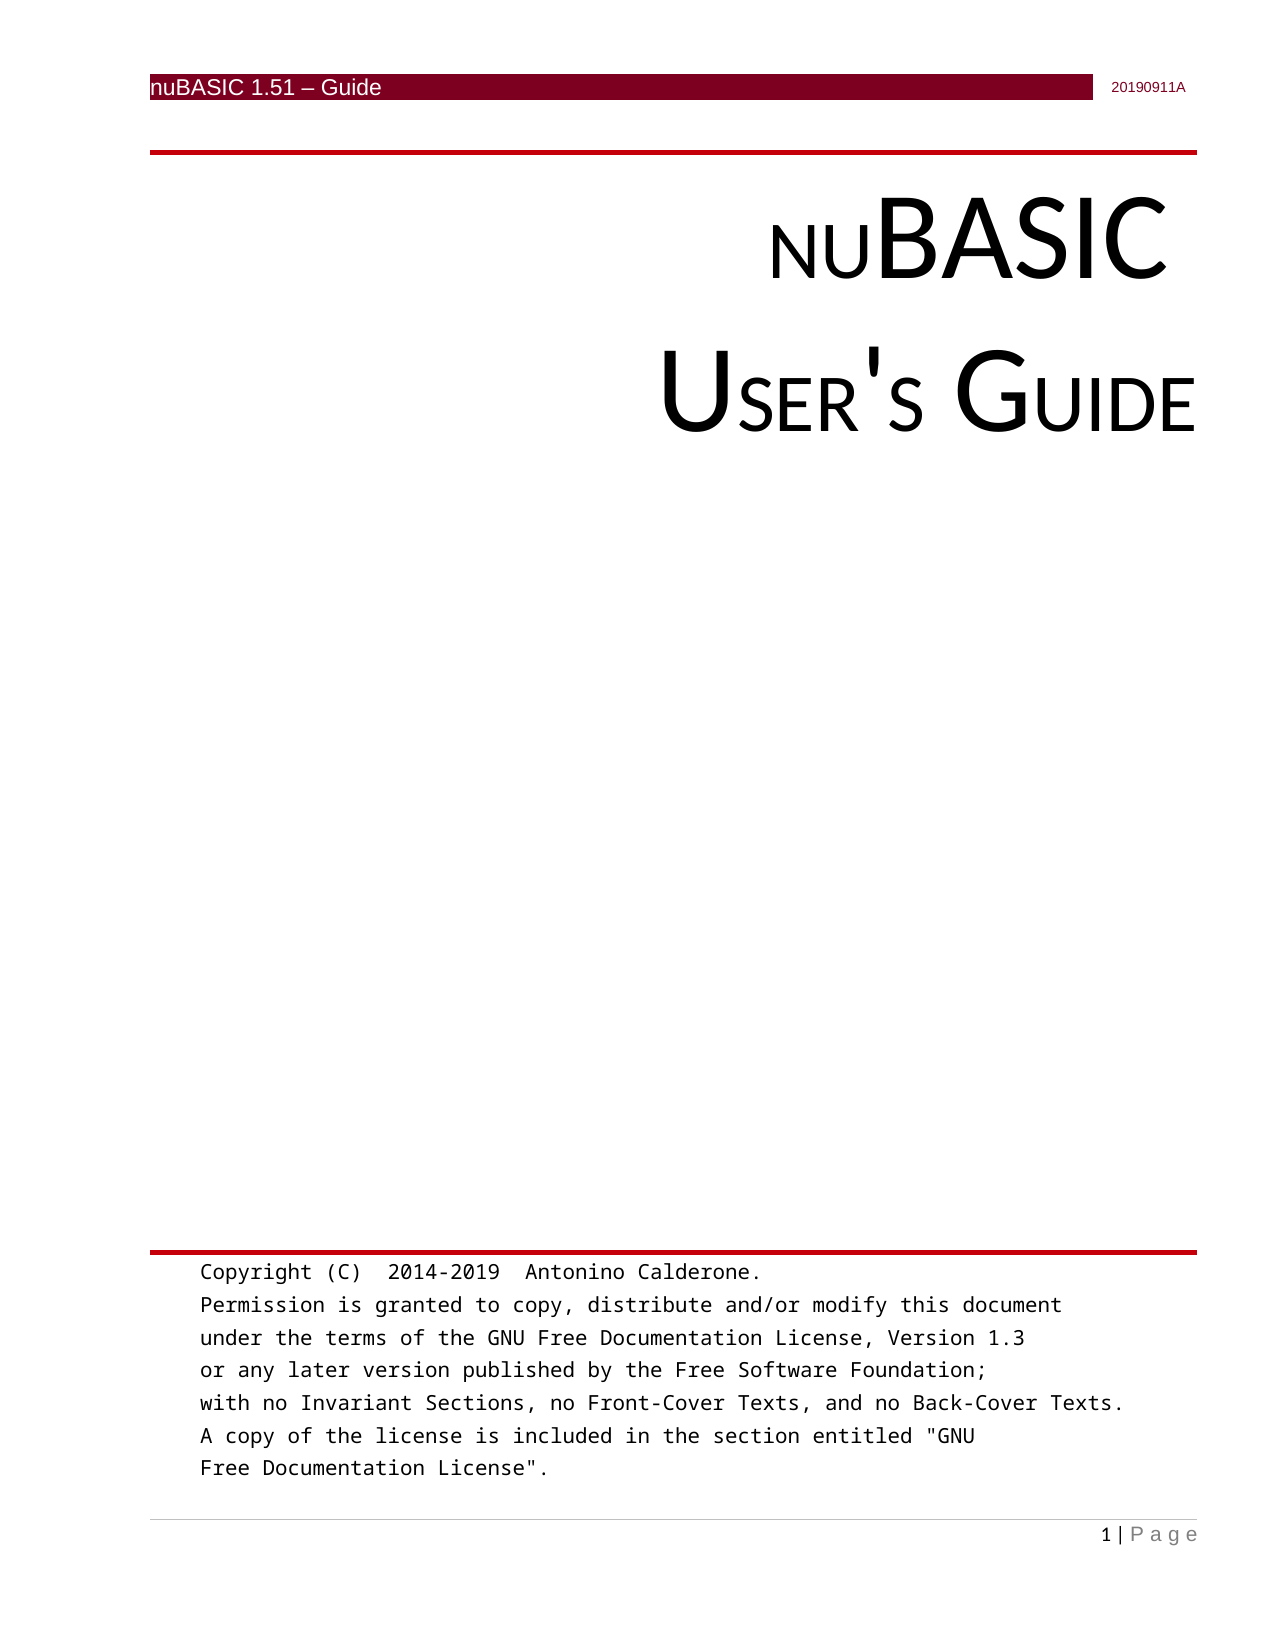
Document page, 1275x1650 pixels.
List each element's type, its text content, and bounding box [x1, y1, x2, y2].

text Free Documentation License". [150, 1453, 1197, 1482]
text with no Invariant Sections, no Front-Cover Texts, and no Back-Cover Texts. [150, 1388, 1197, 1416]
title nuBASIC User's Guide [150, 155, 1197, 462]
text A copy of the license is included in the section entitled "GNU [150, 1421, 1197, 1449]
text or any later version published by the Free Software Foundation; [150, 1355, 1197, 1384]
text under the terms of the GNU Free Documentation License, Version 1.3 [150, 1323, 1197, 1351]
text Permission is granted to copy, distribute and/or modify this document [150, 1290, 1197, 1318]
text Copyright (C) 2014-2019 Antonino Calderone. [150, 1255, 1197, 1286]
